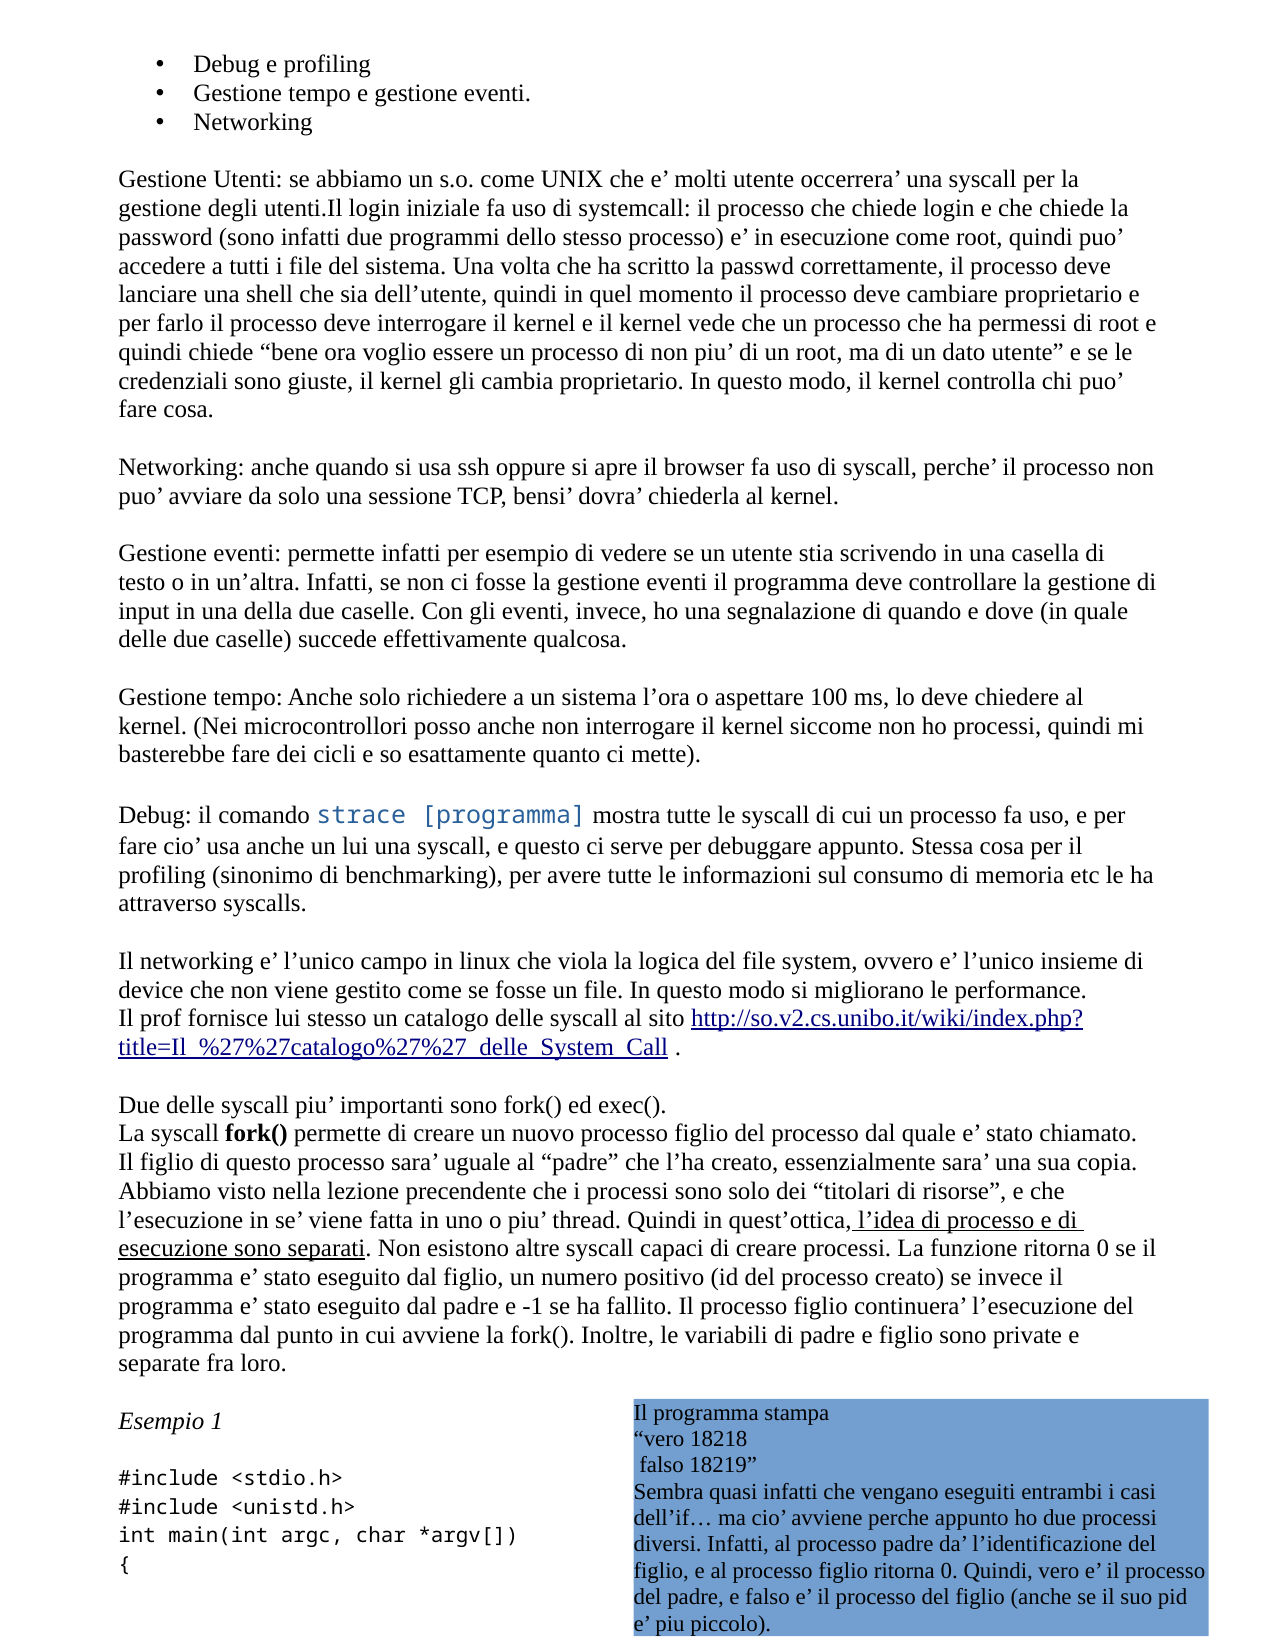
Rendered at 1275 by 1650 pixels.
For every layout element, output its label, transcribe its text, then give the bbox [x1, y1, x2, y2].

text Due delle syscall piu’ importanti sono fork() ed exec(). [118, 1090, 1157, 1118]
text int main(int argc, char *argv[]) [118, 1520, 633, 1549]
text La syscall fork() permette di creare un nuovo processo figlio del processo dal quale e’ stato chiamato. Il figlio di questo processo sara’ uguale al “padre” che l’ha creato, essenzialmente sara’ una sua copia. Abbiamo visto nella lezione precendente che i processi sono solo dei “titolari di risorse”, e che l’esecuzione in se’ viene fatta in uno o piu’ thread. Quindi in quest’ottica, l’idea di processo e di esecuzione sono separati. Non esistono altre syscall capaci di creare processi. La funzione ritorna 0 se il programma e’ stato eseguito dal figlio, un numero positivo (id del processo creato) se invece il programma e’ stato eseguito dal padre e -1 se ha fallito. Il processo figlio continuera’ l’esecuzione del programma dal punto in cui avviene la fork(). Inoltre, le variabili di padre e figlio sono private e separate fra loro. [118, 1118, 1157, 1377]
text Gestione tempo: Anche solo richiedere a un sistema l’ora o aspettare 100 ms, lo deve chiedere al kernel. (Nei microcontrollori posso anche non interrogare il kernel siccome non ho processi, quindi mi basterebbe fare dei cicli e so esattamente quanto ci mette). [118, 682, 1157, 768]
text Il networking e’ l’unico campo in linux che viola la logica del file system, ovvero e’ l’unico insieme di device che non viene gestito come se fosse un file. In questo modo si migliorano le performance. [118, 946, 1157, 1003]
text #include <stdio.h> [118, 1463, 633, 1492]
text Gestione Utenti: se abbiamo un s.o. come UNIX che e’ molti utente occerrera’ una syscall per la gestione degli utenti.Il login iniziale fa uso di systemcall: il processo che chiede login e che chiede la password (sono infatti due programmi dello stesso processo) e’ in esecuzione come root, quindi puo’ accedere a tutti i file del sistema. Una volta che ha scritto la passwd correttamente, il processo deve lanciare una shell che sia dell’utente, quindi in quel momento il processo deve cambiare proprietario e per farlo il processo deve interrogare il kernel e il kernel vede che un processo che ha permessi di root e quindi chiede “bene ora voglio essere un processo di non piu’ di un root, ma di un dato utente” e se le credenziali sono giuste, il kernel gli cambia proprietario. In questo modo, il kernel controlla chi puo’ fare cosa. [118, 164, 1157, 423]
text Il prof fornisce lui stesso un catalogo delle syscall al sito http://so.v2.cs.unibo.it/wiki/index.php?title=Il_%27%27catalogo%27%27_delle_System_Call . [118, 1003, 1157, 1061]
text Esempio 1 [118, 1406, 633, 1435]
text Gestione eventi: permette infatti per esempio di vedere se un utente stia scrivendo in una casella di testo o in un’altra. Infatti, se non ci fosse la gestione eventi il programma deve controllare la gestione di input in una della due caselle. Con gli eventi, invece, ho una segnalazione di quando e dove (in quale delle due caselle) succede effettivamente qualcosa. [118, 538, 1157, 653]
text #include <unistd.h> [118, 1492, 633, 1520]
text Networking: anche quando si usa ssh oppure si apre il browser fa uso di syscall, perche’ il processo non puo’ avviare da solo una sessione TCP, bensi’ dovra’ chiederla al kernel. [118, 452, 1157, 509]
text { [118, 1549, 633, 1577]
list Networking [156, 107, 1157, 136]
list Debug e profiling [156, 49, 1157, 78]
text Debug: il comando strace [programma] mostra tutte le syscall di cui un processo fa uso, e per fare cio’ usa anche un lui una syscall, e questo ci serve per debuggare appunto. Stessa cosa per il profiling (sinonimo di benchmarking), per avere tutte le informazioni sul consumo di memoria etc le ha attraverso syscalls. [118, 797, 1157, 917]
list Gestione tempo e gestione eventi. [156, 78, 1157, 107]
